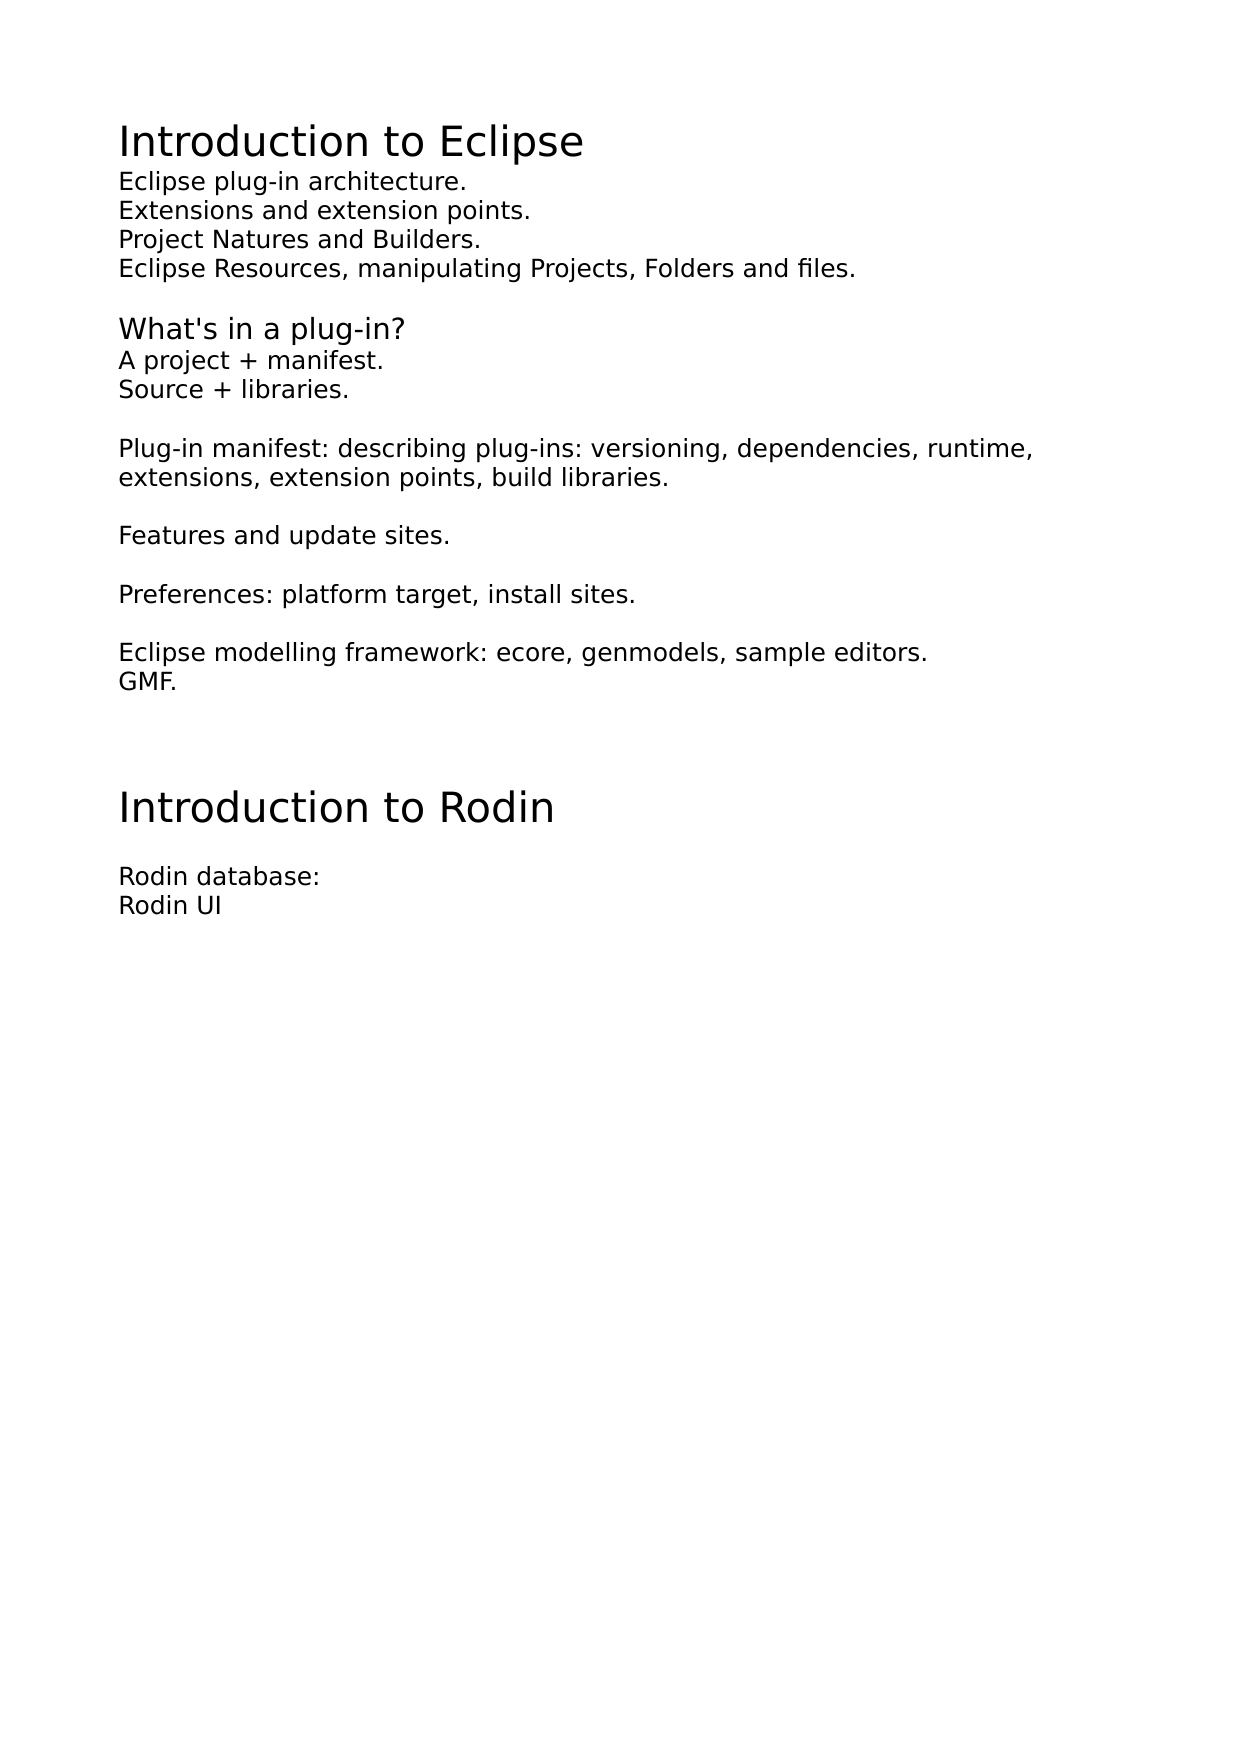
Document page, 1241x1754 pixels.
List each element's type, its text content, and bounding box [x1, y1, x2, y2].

text GMF. [118, 667, 1122, 696]
text Features and update sites. [118, 521, 1122, 551]
text Introduction to Rodin [118, 784, 1122, 832]
text A project + manifest. [118, 346, 1122, 376]
text Eclipse Resources, manipulating Projects, Folders and files. [118, 254, 1122, 283]
text Rodin database: [118, 862, 1122, 891]
text Eclipse plug-in architecture. [118, 167, 1122, 196]
text Source + libraries. [118, 376, 1122, 405]
text Introduction to Eclipse [118, 118, 1122, 167]
text Project Natures and Builders. [118, 225, 1122, 254]
text Eclipse modelling framework: ecore, genmodels, sample editors. [118, 638, 1122, 667]
text Preferences: platform target, install sites. [118, 580, 1122, 609]
text What's in a plug-in? [118, 312, 1122, 346]
text Extensions and extension points. [118, 196, 1122, 225]
text Rodin UI [118, 891, 1122, 920]
text Plug-in manifest: describing plug-ins: versioning, dependencies, runtime, extensions, extension points, build libraries. [118, 434, 1122, 492]
